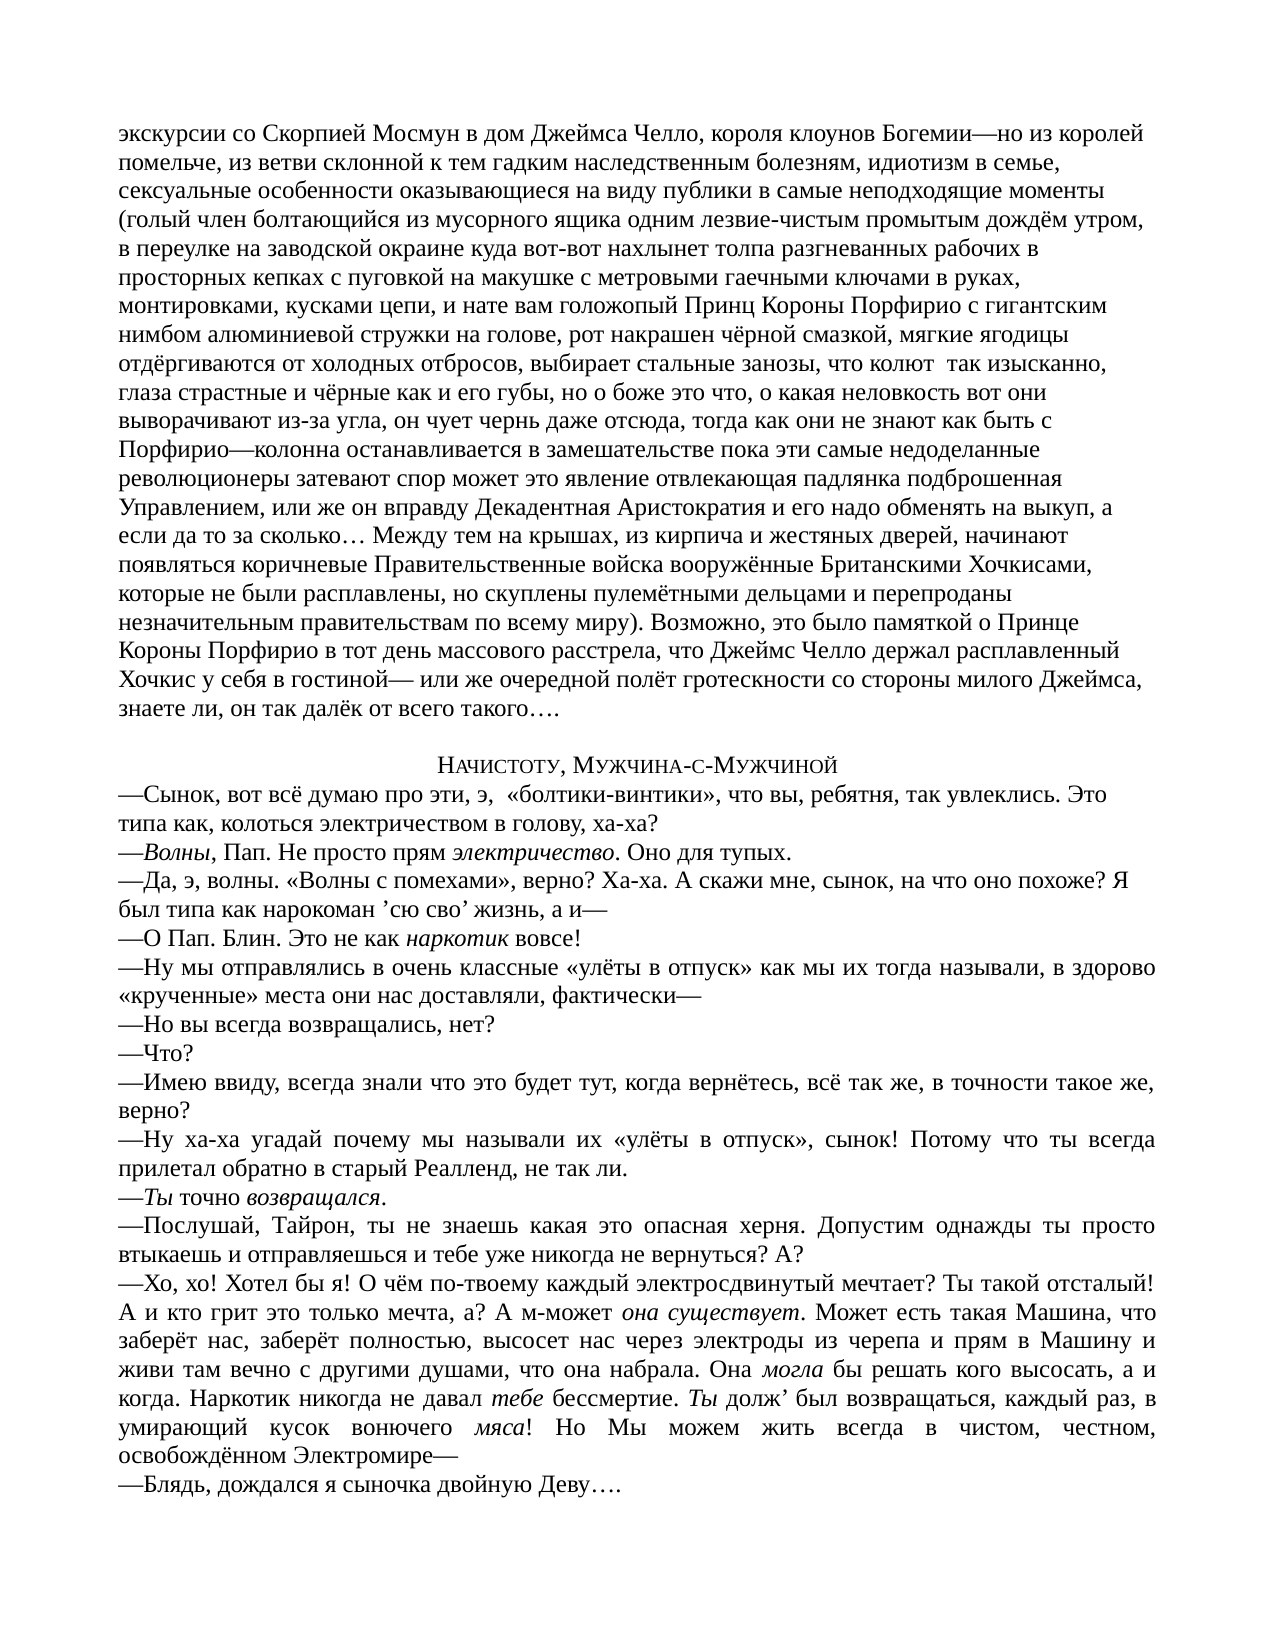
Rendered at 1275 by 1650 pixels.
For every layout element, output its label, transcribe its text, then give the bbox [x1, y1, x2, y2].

text —Ты точно возвращался. [118, 1182, 1157, 1211]
text —Да, э, волны. «Волны с помехами», верно? Ха-ха. А скажи мне, сынок, на что оно похоже? Я был типа как нарокоман ’сю сво’ жизнь, а и— [118, 866, 1157, 923]
text —Сынок, вот всё думаю про эти, э, «болтики-винтики», что вы, ребятня, так увлеклись. Это типа как, колоться электричеством в голову, ха-ха? [118, 779, 1157, 837]
text —О Пап. Блин. Это не как наркотик вовсе! [118, 923, 1157, 952]
text —Имею ввиду, всегда знали что это будет тут, когда вернётесь, всё так же, в точности такое же, верно? [118, 1067, 1157, 1124]
text —Но вы всегда возвращались, нет? [118, 1009, 1157, 1038]
text экскурсии со Скорпией Мосмун в дом Джеймса Челло, короля клоунов Богемии—но из королей помельче, из ветви склонной к тем гадким наследственным болезням, идиотизм в семье, сексуальные особенности оказывающиеся на виду публики в самые неподходящие моменты (голый член болтающийся из мусорного ящика одним лезвие-чистым промытым дождём утром, в переулке на заводской окраине куда вот-вот нахлынет толпа разгневанных рабочих в просторных кепках с пуговкой на макушке с метровыми гаечными ключами в руках, монтировками, кусками цепи, и нате вам голожопый Принц Короны Порфирио с гигантским нимбом алюминиевой стружки на голове, рот накрашен чёрной смазкой, мягкие ягодицы отдёргиваются от холодных отбросов, выбирает стальные занозы, что колют так изысканно, глаза страстные и чёрные как и его губы, но о боже это что, о какая неловкость вот они выворачивают из-за угла, он чует чернь даже отсюда, тогда как они не знают как быть с Порфирио—колонна останавливается в замешательстве пока эти самые недоделанные революционеры затевают спор может это явление отвлекающая падлянка подброшенная Управлением, или же он вправду Декадентная Аристократия и его надо обменять на выкуп, а если да то за сколько… Между тем на крышах, из кирпича и жестяных дверей, начинают появляться коричневые Правительственные войска вооружённые Британскими Хочкисами, которые не были расплавлены, но скуплены пулемётными дельцами и перепроданы незначительным правительствам по всему миру). Возможно, это было памяткой о Принце Короны Порфирио в тот день массового расстрела, что Джеймс Челло держал расплавленный Хочкис у себя в гостиной— или же очередной полёт гротескности со стороны милого Джеймса, знаете ли, он так далёк от всего такого…. [118, 118, 1157, 722]
text Начистоту, Мужчина-с-Мужчиной [118, 751, 1157, 779]
text —Послушай, Тайрон, ты не знаешь какая это опасная херня. Допустим однажды ты просто втыкаешь и отправляешься и тебе уже никогда не вернуться? А? [118, 1211, 1157, 1268]
text —Волны, Пап. Не просто прям электричество. Оно для тупых. [118, 837, 1157, 866]
text —Ну ха-ха угадай почему мы называли их «улёты в отпуск», сынок! Потому что ты всегда прилетал обратно в старый Реалленд, не так ли. [118, 1124, 1157, 1182]
text —Ну мы отправлялись в очень классные «улёты в отпуск» как мы их тогда называли, в здорово «крученные» места они нас доставляли, фактически— [118, 952, 1157, 1009]
text —Что? [118, 1038, 1157, 1067]
text —Блядь, дождался я сыночка двойную Деву…. [118, 1469, 1157, 1498]
text —Хо, хо! Хотел бы я! О чём по-твоему каждый электросдвинутый мечтает? Ты такой отсталый! А и кто грит это только мечта, а? А м-может она существует. Может есть такая Машина, что заберёт нас, заберёт полностью, высосет нас через электроды из черепа и прям в Машину и живи там вечно с другими душами, что она набрала. Она могла бы решать кого высосать, а и когда. Наркотик никогда не давал тебе бессмертие. Ты долж’ был возвращаться, каждый раз, в умирающий кусок вонючего мяса! Но Мы можем жить всегда в чистом, честном, освобождённом Электромире— [118, 1268, 1157, 1469]
